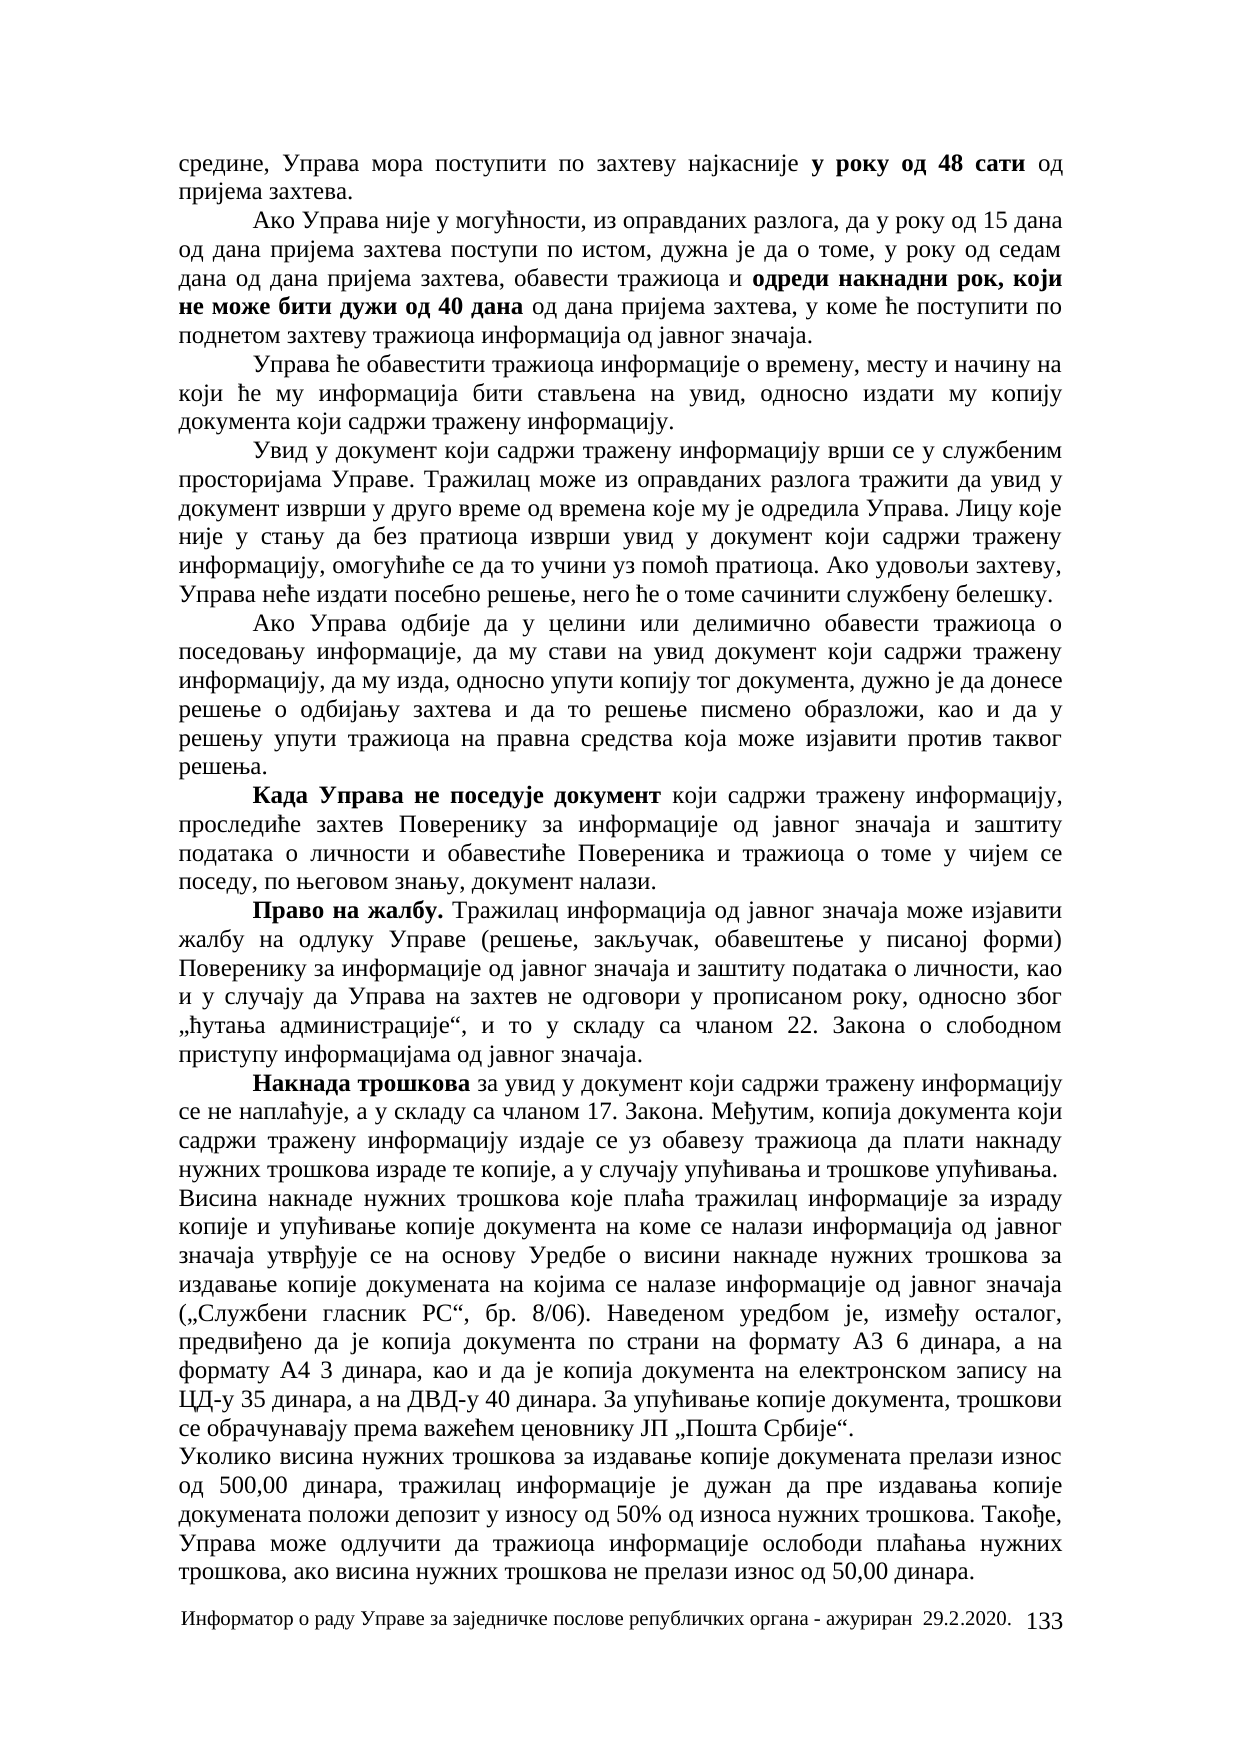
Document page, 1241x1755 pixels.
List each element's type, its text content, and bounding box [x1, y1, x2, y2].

text Ако Управа није у могућности, из оправданих разлога, да у року од 15 дана од дана пријема захтева поступи по истом, дужна је да о томе, у року од седам дана од дана пријема захтева, обавести тражиоца и одреди накнадни рок, који не може бити дужи од 40 дана од дана пријема захтева, у коме ће поступити по поднетом захтеву тражиоца информација од јавног значаја. [178, 205, 1063, 349]
text Увид у документ који садржи тражену информацију врши се у службеним просторијама Управе. Тражилац може из оправданих разлога тражити да увид у документ изврши у друго време од времена које му је одредила Управа. Лицу које није у стању да без пратиоца изврши увид у документ који садржи тражену информацију, омогућиће се да то учини уз помоћ пратиоца. Ако удовољи захтеву, Управа неће издати посебно решење, него ће о томе сачинити службену белешку. [178, 435, 1063, 608]
text Право на жалбу. Тражилац информација од јавног значаја може изјавити жалбу на одлуку Управе (решење, закључак, обавештење у писаној форми) Поверенику за информације од јавног значаја и заштиту података о личности, као и у случају да Управа на захтев не одговори у прописаном року, односно због „ћутања администрације“, и то у складу са чланом 22. Закона о слободном приступу информацијама од јавног значаја. [178, 895, 1063, 1068]
text Ако Управа одбије да у целини или делимично обавести тражиоца о поседовању информације, да му стави на увид документ који садржи тражену информацију, да му изда, односно упути копију тог документа, дужно је да донесе решење о одбијању захтева и да то решење писмено образложи, као и да у решењу упути тражиоца на правна средства која може изјавити против таквог решења. [178, 608, 1063, 780]
text Накнада трошкова за увид у документ који садржи тражену информацију се не наплаћује, а у складу са чланом 17. Закона. Међутим, копија документа који садржи тражену информацију издаје се уз обавезу тражиоца да плати накнаду нужних трошкова израде те копије, а у случају упућивања и трошкове упућивања. [178, 1068, 1063, 1183]
text Уколико висина нужних трошкова за издавање копије докумената прелази износ од 500,00 динара, тражилац информације је дужан да пре издавања копије докумената положи депозит у износу од 50% од износа нужних трошкова. Такође, Управа може одлучити да тражиоца информације ослободи плаћања нужних трошкова, ако висина нужних трошкова не прелази износ од 50,00 динара. [178, 1441, 1063, 1585]
text Када Управа не поседује документ који садржи тражену информацију, проследиће захтев Поверенику за информације од јавног значаја и заштиту података о личности и обавестиће Повереника и тражиоца о томе у чијем се поседу, по његовом знању, документ налази. [178, 780, 1063, 895]
text средине, Управа мора поступити по захтеву најкасније у року од 48 сати од пријема захтева. [178, 148, 1063, 205]
text Висина накнаде нужних трошкова које плаћа тражилац информације за израду копије и упућивање копије документа на коме се налази информација од јавног значаја утврђује се на основу Уредбе о висини накнаде нужних трошкова за издавање копије докумената на којима се налазе информације од јавног значаја („Службени гласник РС“, бр. 8/06). Наведеном уредбом је, између осталог, предвиђено да је копија документа по страни на формату А3 6 динара, а на формату А4 3 динара, као и да је копија документа на електронском запису на ЦД-у 35 динара, а на ДВД-у 40 динара. За упућивање копије документа, трошкови се обрачунавају према важећем ценовнику ЈП „Пошта Србије“. [178, 1183, 1063, 1441]
text Управа ће обавестити тражиоца информације о времену, месту и начину на који ће му информација бити стављена на увид, односно издати му копију документа који садржи тражену информацију. [178, 349, 1063, 435]
